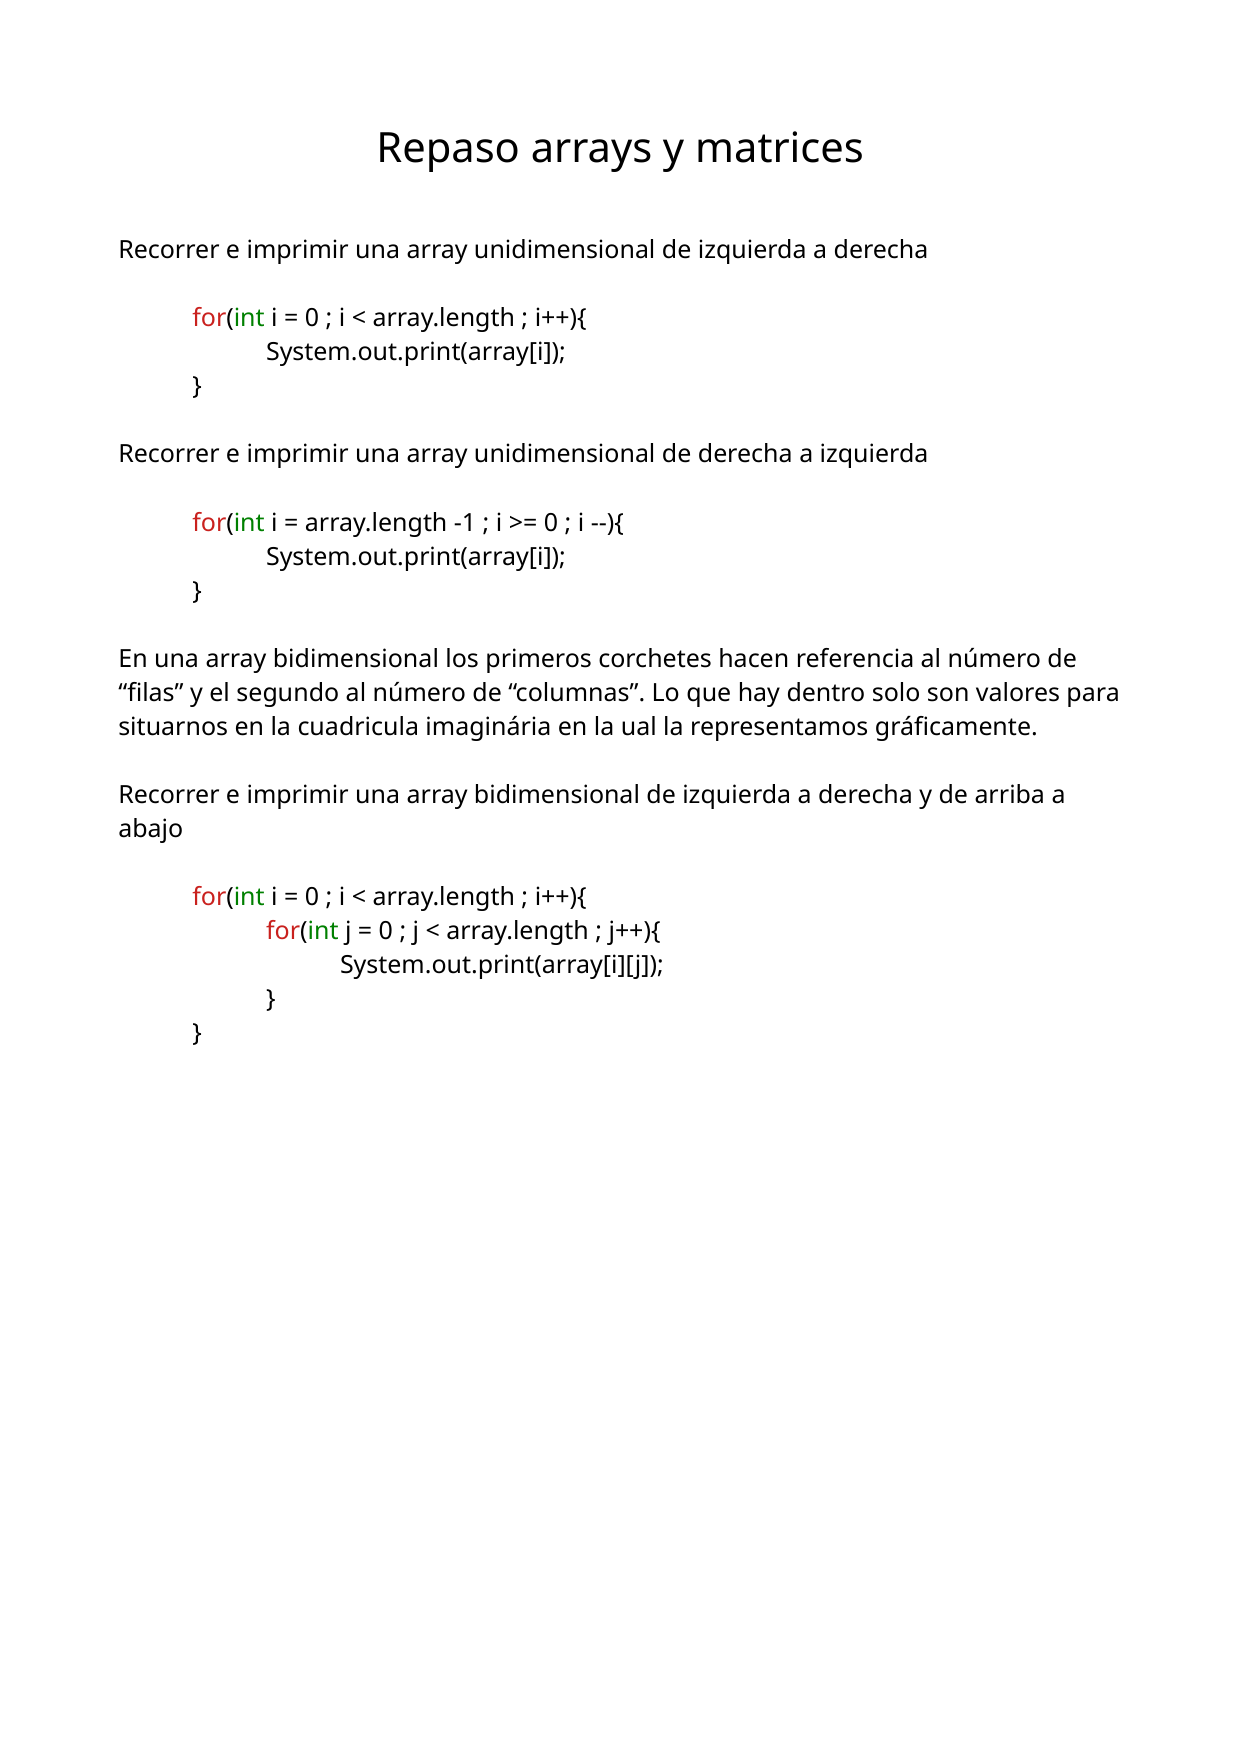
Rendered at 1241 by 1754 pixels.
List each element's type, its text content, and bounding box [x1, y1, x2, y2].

text Repaso arrays y matrices [118, 118, 1122, 175]
text for(int i = array.length -1 ; i >= 0 ; i --){ [118, 504, 1122, 538]
text } [118, 981, 1122, 1015]
text } [118, 572, 1122, 606]
text Recorrer e imprimir una array unidimensional de derecha a izquierda [118, 436, 1122, 470]
text System.out.print(array[i][j]); [118, 947, 1122, 981]
text } [118, 1015, 1122, 1049]
text for(int j = 0 ; j < array.length ; j++){ [118, 913, 1122, 947]
text System.out.print(array[i]); [118, 334, 1122, 368]
text En una array bidimensional los primeros corchetes hacen referencia al número de “filas” y el segundo al número de “columnas”. Lo que hay dentro solo son valores para situarnos en la cuadricula imaginária en la ual la representamos gráficamente. [118, 640, 1122, 743]
text System.out.print(array[i]); [118, 538, 1122, 572]
text } [118, 368, 1122, 402]
text for(int i = 0 ; i < array.length ; i++){ [118, 879, 1122, 913]
text Recorrer e imprimir una array bidimensional de izquierda a derecha y de arriba a abajo [118, 777, 1122, 845]
text Recorrer e imprimir una array unidimensional de izquierda a derecha [118, 232, 1122, 266]
text for(int i = 0 ; i < array.length ; i++){ [118, 300, 1122, 334]
